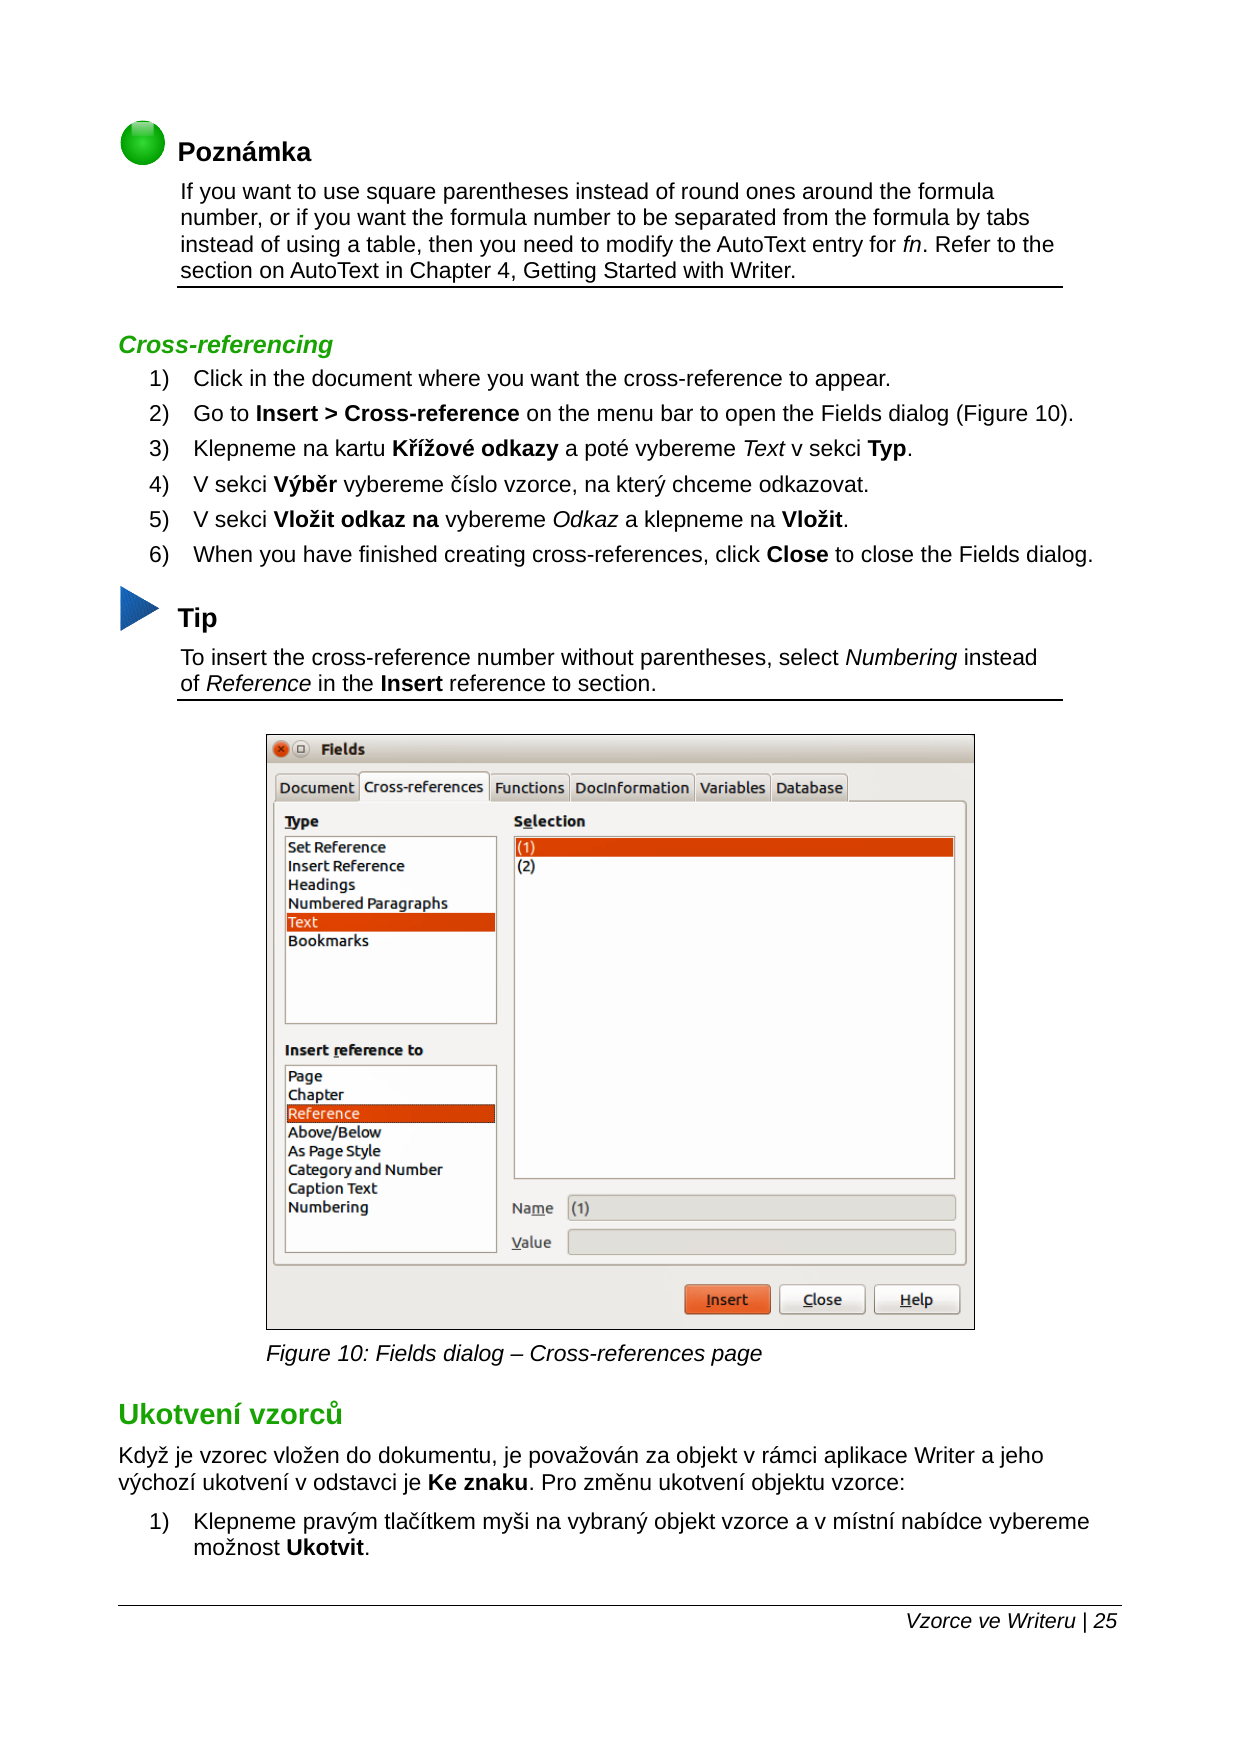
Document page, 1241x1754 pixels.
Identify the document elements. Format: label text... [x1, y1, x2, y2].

subtitle Poznámka [118, 118, 1122, 167]
subtitle Cross-referencing [118, 330, 1122, 359]
list V sekci Vložit odkaz na vybereme Odkaz a klepneme na Vložit. [169, 506, 1122, 532]
text If you want to use square parentheses instead of round ones around the formula number, or if you want the formula number to be separated from the formula by tabs instead of using a table, then you need to modify the AutoText entry for fn. Refer to the section on AutoText in Chapter 4, Getting Started with Writer. [177, 175, 1063, 286]
list Klepneme na kartu Křížové odkazy a poté vybereme Text v sekci Typ. [169, 435, 1122, 462]
text Figure 10: Fields dialog – Cross-references page [266, 1340, 974, 1367]
list Go to Insert > Cross-reference on the menu bar to open the Fields dialog (Figure 10). [169, 400, 1122, 426]
list Click in the document where you want the cross-reference to appear. [169, 365, 1122, 391]
text To insert the cross-reference number without parentheses, select Numbering instead of Reference in the Insert reference to section. [177, 641, 1063, 699]
picture [267, 735, 974, 1329]
list V sekci Výběr vybereme číslo vzorce, na který chceme odkazovat. [169, 471, 1122, 497]
text Když je vzorec vložen do dokumentu, je považován za objekt v rámci aplikace Writer a jeho výchozí ukotvení v odstavci je Ke znaku. Pro změnu ukotvení objektu vzorce: [118, 1442, 1122, 1495]
subtitle Ukotvení vzorců [118, 1397, 1122, 1431]
list When you have finished creating cross-references, click Close to close the Fields dialog. [169, 541, 1122, 567]
subtitle Tip [118, 584, 1122, 633]
list Klepneme pravým tlačítkem myši na vybraný objekt vzorce a v místní nabídce vybereme možnost Ukotvit. [169, 1508, 1122, 1560]
